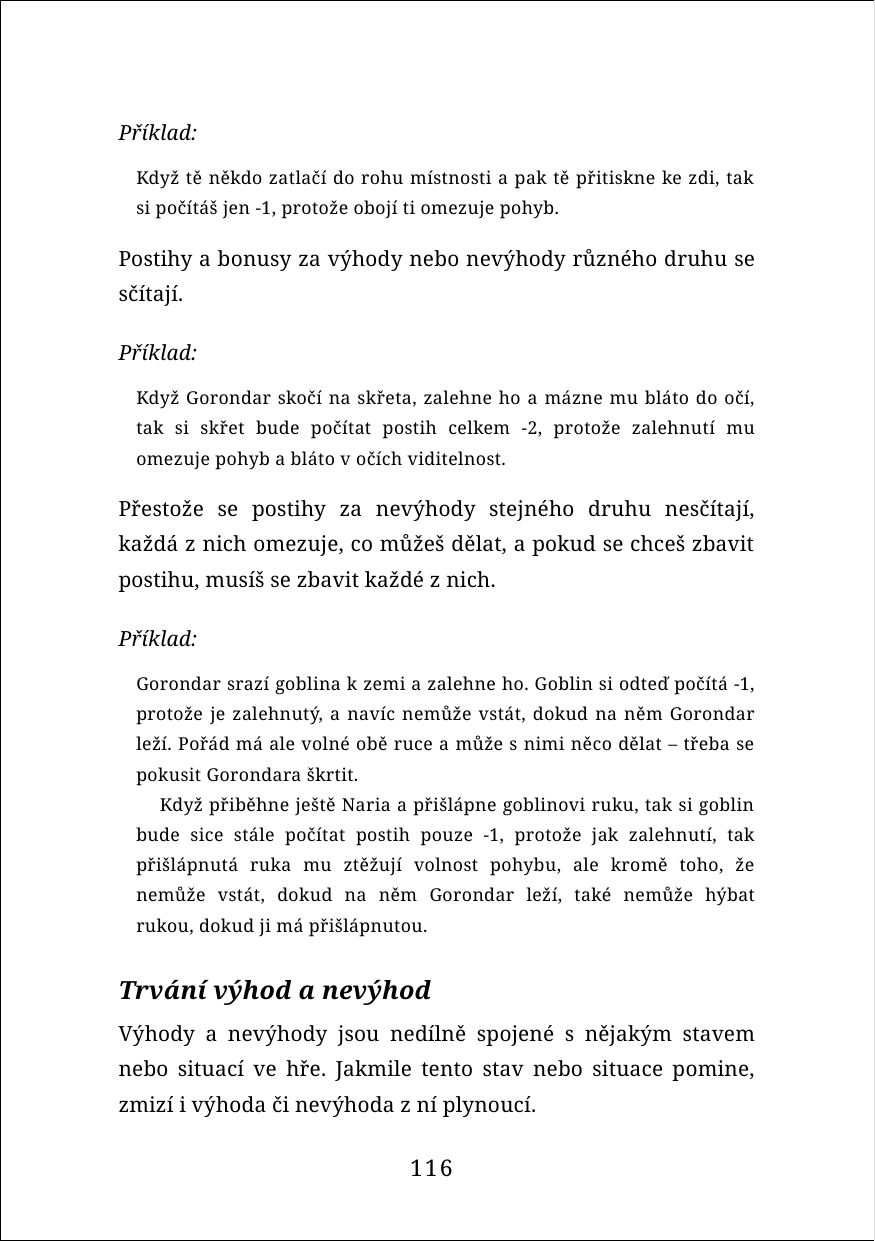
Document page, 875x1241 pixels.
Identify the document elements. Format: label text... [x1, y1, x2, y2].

subtitle Trvání výhod a nevýhod [118, 973, 756, 1007]
text Když Gorondar skočí na skřeta, zalehne ho a mázne mu bláto do očí, tak si skřet bude počítat postih celkem -2, protože zalehnutí mu omezuje pohyb a bláto v očích viditelnost. [136, 386, 756, 470]
text Postihy a bonusy za výhody nebo nevýhody různého druhu se sčítají. [118, 244, 756, 308]
text Přestože se postihy za nevýhody stejného druhu nesčítají, každá z nich omezuje, co můžeš dělat, a pokud se chceš zbavit postihu, musíš se zbavit každé z nich. [118, 494, 756, 593]
text Příklad: [118, 624, 756, 653]
text Když tě někdo zatlačí do rohu místnosti a pak tě přitiskne ke zdi, tak si počítáš jen -1, protože obojí ti omezuje pohyb. [136, 166, 756, 220]
text Výhody a nevýhody jsou nedílně spojené s nějakým stavem nebo situací ve hře. Jakmile tento stav nebo situace pomine, zmizí i výhoda či nevýhoda z ní plynoucí. [118, 1019, 756, 1118]
text Příklad: [118, 118, 756, 147]
text Příklad: [118, 338, 756, 367]
text Gorondar srazí goblina k zemi a zalehne ho. Goblin si odteď počítá -1, protože je zalehnutý, a navíc nemůže vstát, dokud na něm Gorondar leží. Pořád má ale volné obě ruce a může s nimi něco dělat – třeba se pokusit Gorondara škrtit. Když přiběhne ještě Naria a přišlápne goblinovi ruku, tak si goblin bude sice stále počítat postih pouze -1, protože jak zalehnutí, tak přišlápnutá ruka mu ztěžují volnost pohybu, ale kromě toho, že nemůže vstát, dokud na něm Gorondar leží, také nemůže hýbat rukou, dokud ji má přišlápnutou. [136, 671, 756, 937]
